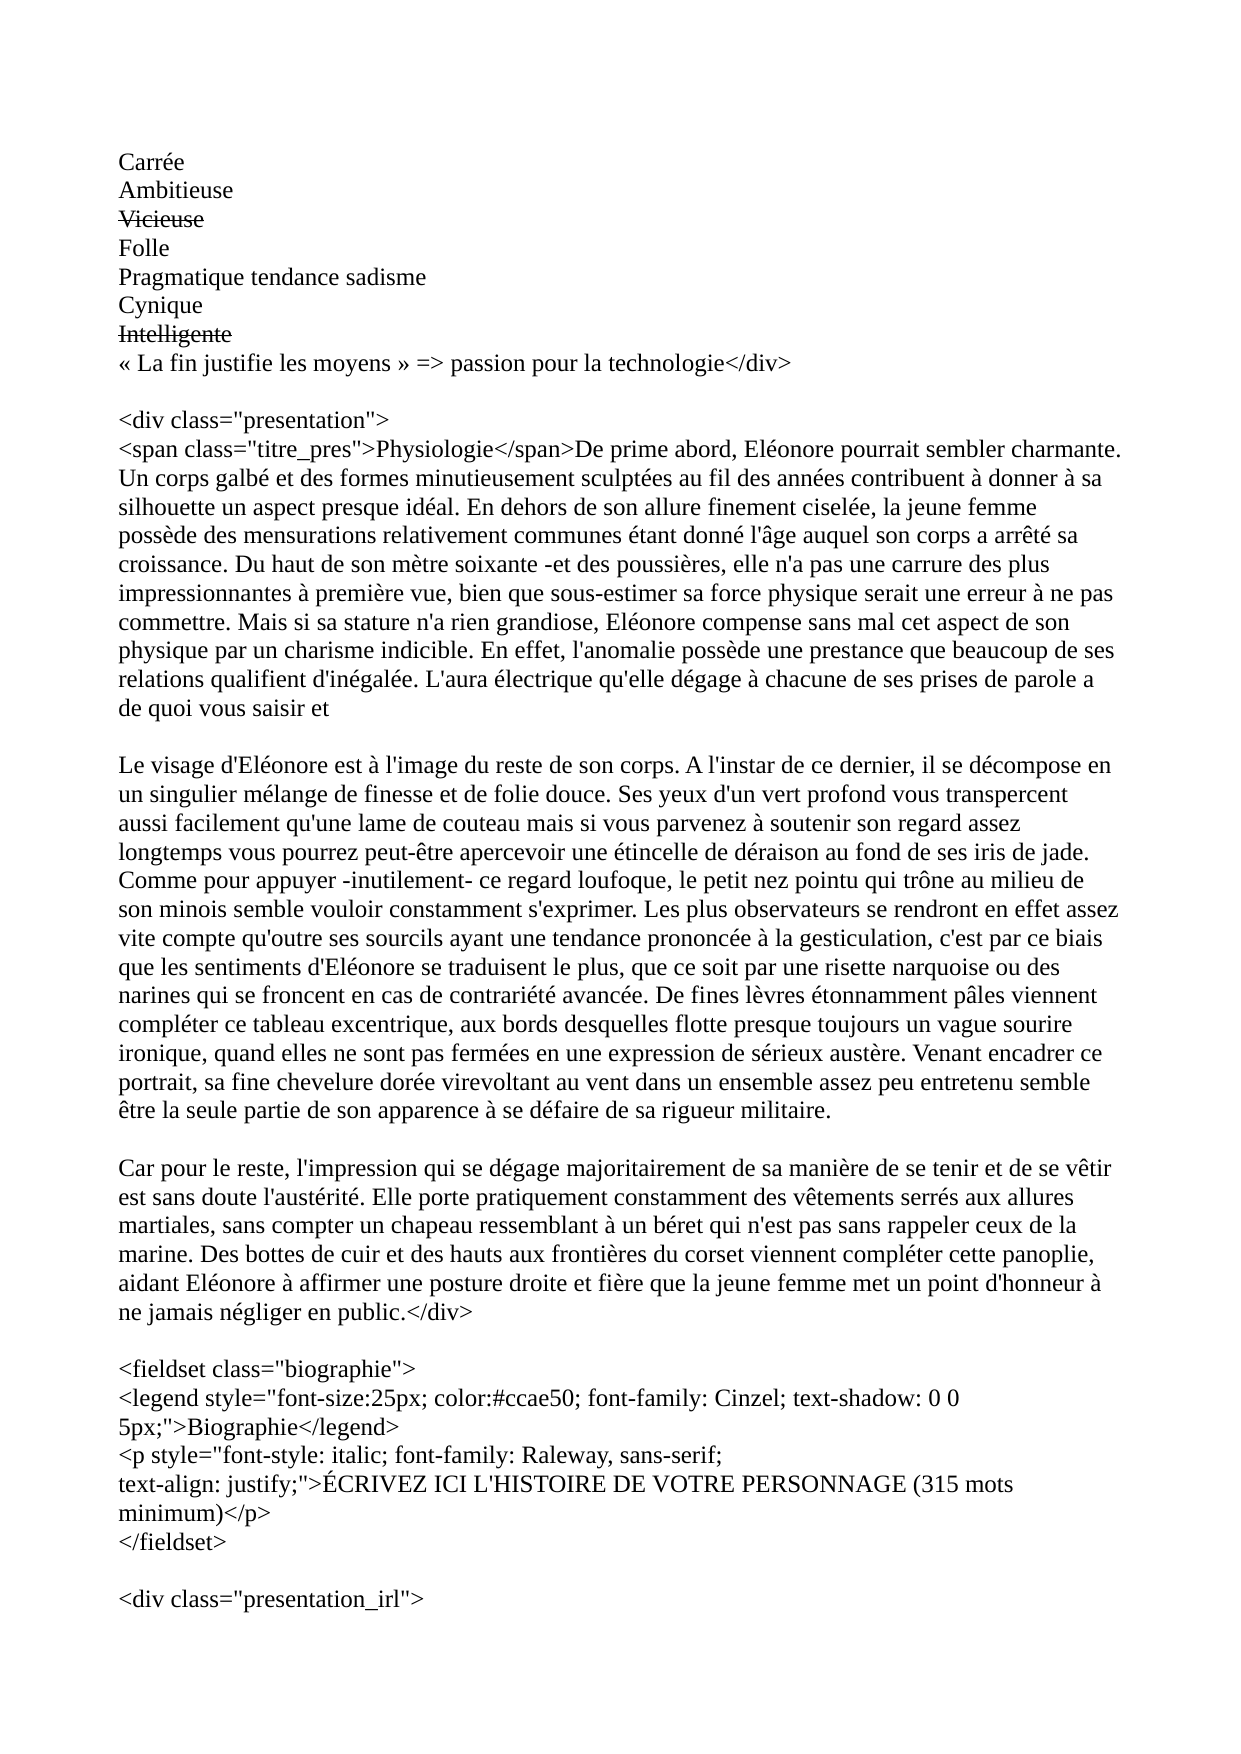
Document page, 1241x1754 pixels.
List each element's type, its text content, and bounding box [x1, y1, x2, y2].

text Ambitieuse [118, 176, 1122, 204]
text Intelligente [118, 319, 1122, 348]
text Vicieuse [118, 204, 1122, 233]
text Carrée [118, 147, 1122, 176]
text Folle [118, 233, 1122, 262]
text Pragmatique tendance sadisme [118, 262, 1122, 291]
text « La fin justifie les moyens » => passion pour la technologie</div> <div class="presentation"> <span class="titre_pres">Physiologie</span>De prime abord, Eléonore pourrait sembler charmante. Un corps galbé et des formes minutieusement sculptées au fil des années contribuent à donner à sa silhouette un aspect presque idéal. En dehors de son allure finement ciselée, la jeune femme possède des mensurations relativement communes étant donné l'âge auquel son corps a arrêté sa croissance. Du haut de son mètre soixante -et des poussières, elle n'a pas une carrure des plus impressionnantes à première vue, bien que sous-estimer sa force physique serait une erreur à ne pas commettre. Mais si sa stature n'a rien grandiose, Eléonore compense sans mal cet aspect de son physique par un charisme indicible. En effet, l'anomalie possède une prestance que beaucoup de ses relations qualifient d'inégalée. L'aura électrique qu'elle dégage à chacune de ses prises de parole a de quoi vous saisir et [118, 348, 1122, 722]
text Cynique [118, 291, 1122, 319]
text Le visage d'Eléonore est à l'image du reste de son corps. A l'instar de ce dernier, il se décompose en un singulier mélange de finesse et de folie douce. Ses yeux d'un vert profond vous transpercent aussi facilement qu'une lame de couteau mais si vous parvenez à soutenir son regard assez longtemps vous pourrez peut-être apercevoir une étincelle de déraison au fond de ses iris de jade. Comme pour appuyer -inutilement- ce regard loufoque, le petit nez pointu qui trône au milieu de son minois semble vouloir constamment s'exprimer. Les plus observateurs se rendront en effet assez vite compte qu'outre ses sourcils ayant une tendance prononcée à la gesticulation, c'est par ce biais que les sentiments d'Eléonore se traduisent le plus, que ce soit par une risette narquoise ou des narines qui se froncent en cas de contrariété avancée. De fines lèvres étonnamment pâles viennent compléter ce tableau excentrique, aux bords desquelles flotte presque toujours un vague sourire ironique, quand elles ne sont pas fermées en une expression de sérieux austère. Venant encadrer ce portrait, sa fine chevelure dorée virevoltant au vent dans un ensemble assez peu entretenu semble être la seule partie de son apparence à se défaire de sa rigueur militaire. [118, 751, 1122, 1124]
text Car pour le reste, l'impression qui se dégage majoritairement de sa manière de se tenir et de se vêtir est sans doute l'austérité. Elle porte pratiquement constamment des vêtements serrés aux allures martiales, sans compter un chapeau ressemblant à un béret qui n'est pas sans rappeler ceux de la marine. Des bottes de cuir et des hauts aux frontières du corset viennent compléter cette panoplie, aidant Eléonore à affirmer une posture droite et fière que la jeune femme met un point d'honneur à ne jamais négliger en public.</div> <fieldset class="biographie"> <legend style="font-size:25px; color:#ccae50; font-family: Cinzel; text-shadow: 0 0 5px;">Biographie</legend> <p style="font-style: italic; font-family: Raleway, sans-serif; text-align: justify;">ÉCRIVEZ ICI L'HISTOIRE DE VOTRE PERSONNAGE (315 mots minimum)</p> </fieldset> <div class="presentation_irl"> [118, 1153, 1122, 1613]
